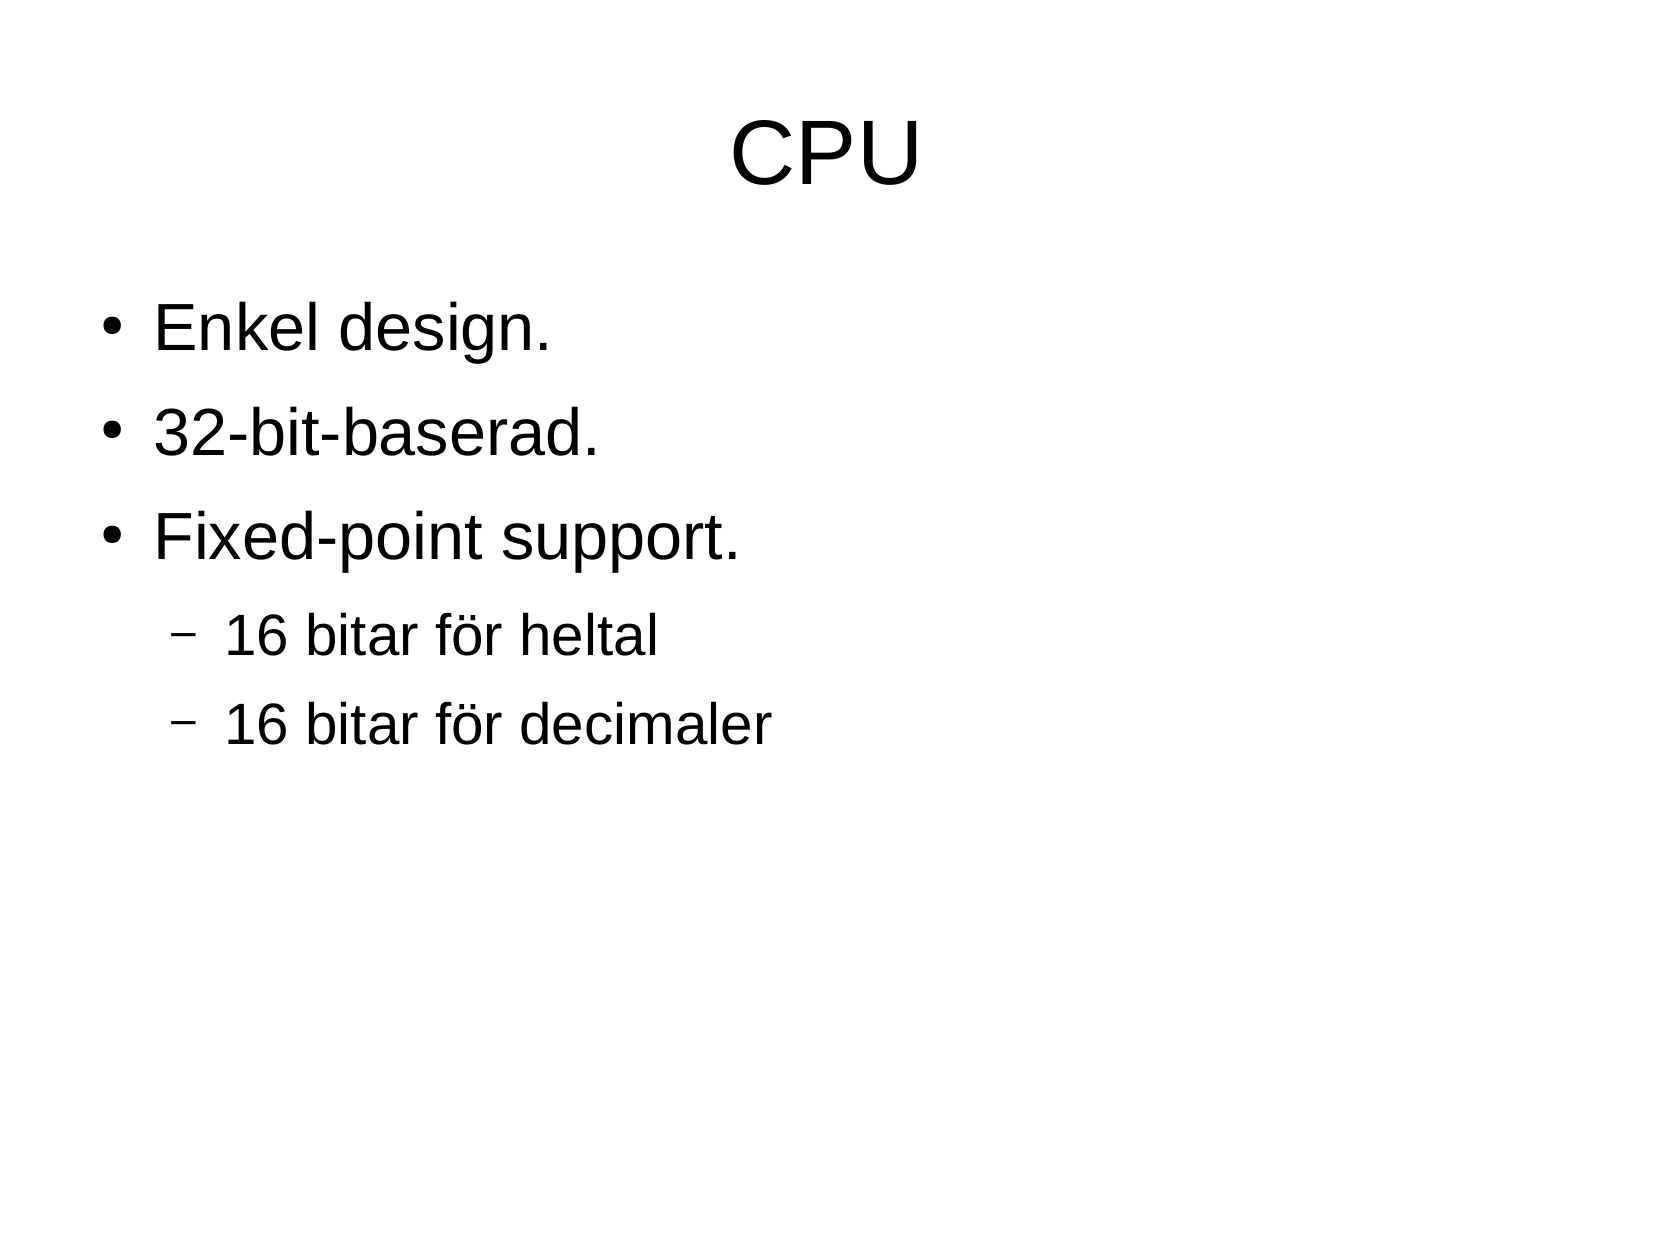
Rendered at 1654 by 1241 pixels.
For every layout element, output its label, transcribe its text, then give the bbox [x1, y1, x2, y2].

list Enkel design. 32-bit-baserad. Fixed-point support. 16 bitar för heltal 16 bitar för decimaler [82, 290, 809, 1010]
title CPU [82, 49, 1571, 257]
